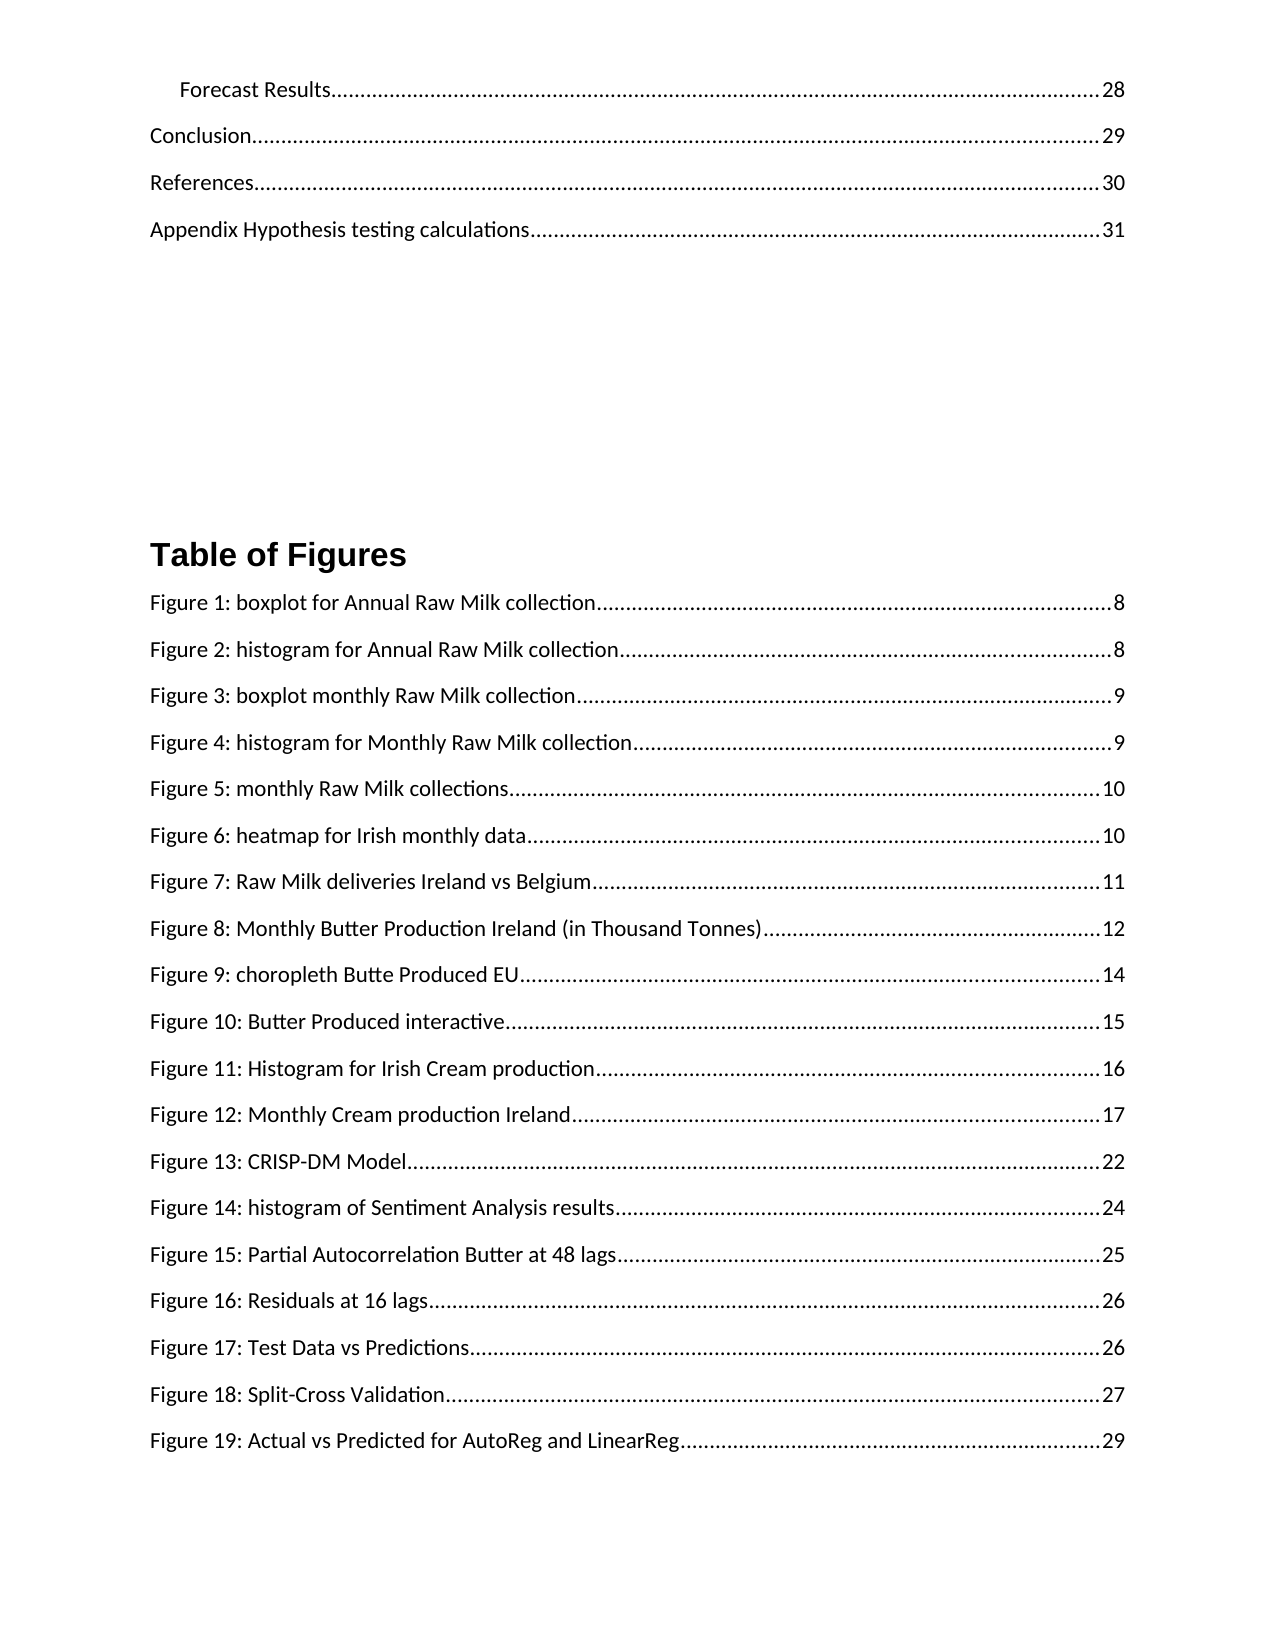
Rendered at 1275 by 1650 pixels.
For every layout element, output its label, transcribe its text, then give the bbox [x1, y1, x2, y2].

text Figure 7: Raw Milk deliveries Ireland vs Belgium 11 [150, 867, 1125, 896]
text Figure 5: monthly Raw Milk collections 10 [150, 774, 1125, 802]
text Figure 1: boxplot for Annual Raw Milk collection 8 [150, 588, 1125, 616]
text References 30 [150, 168, 1125, 196]
text Figure 9: choropleth Butte Produced EU 14 [150, 961, 1125, 989]
text Forecast Results 28 [179, 75, 1125, 103]
text Figure 12: Monthly Cream production Ireland 17 [150, 1100, 1125, 1128]
text Appendix Hypothesis testing calculations 31 [150, 215, 1125, 243]
text Figure 11: Histogram for Irish Cream production 16 [150, 1054, 1125, 1082]
text Figure 8: Monthly Butter Production Ireland (in Thousand Tonnes) 12 [150, 914, 1125, 942]
text Figure 6: heatmap for Irish monthly data 10 [150, 821, 1125, 849]
text Figure 2: histogram for Annual Raw Milk collection 8 [150, 635, 1125, 663]
text Figure 17: Test Data vs Predictions 26 [150, 1333, 1125, 1361]
text Figure 19: Actual vs Predicted for AutoReg and LinearReg 29 [150, 1426, 1125, 1454]
text Figure 14: histogram of Sentiment Analysis results 24 [150, 1193, 1125, 1221]
text Figure 18: Split-Cross Validation 27 [150, 1380, 1125, 1408]
text Figure 10: Butter Produced interactive 15 [150, 1007, 1125, 1035]
text Figure 15: Partial Autocorrelation Butter at 48 lags 25 [150, 1240, 1125, 1268]
text Conclusion 29 [150, 122, 1125, 149]
subtitle Table of Figures [150, 534, 1125, 573]
text Figure 4: histogram for Monthly Raw Milk collection 9 [150, 728, 1125, 756]
text Figure 16: Residuals at 16 lags 26 [150, 1287, 1125, 1314]
text Figure 3: boxplot monthly Raw Milk collection 9 [150, 681, 1125, 709]
text Figure 13: CRISP-DM Model 22 [150, 1147, 1125, 1175]
